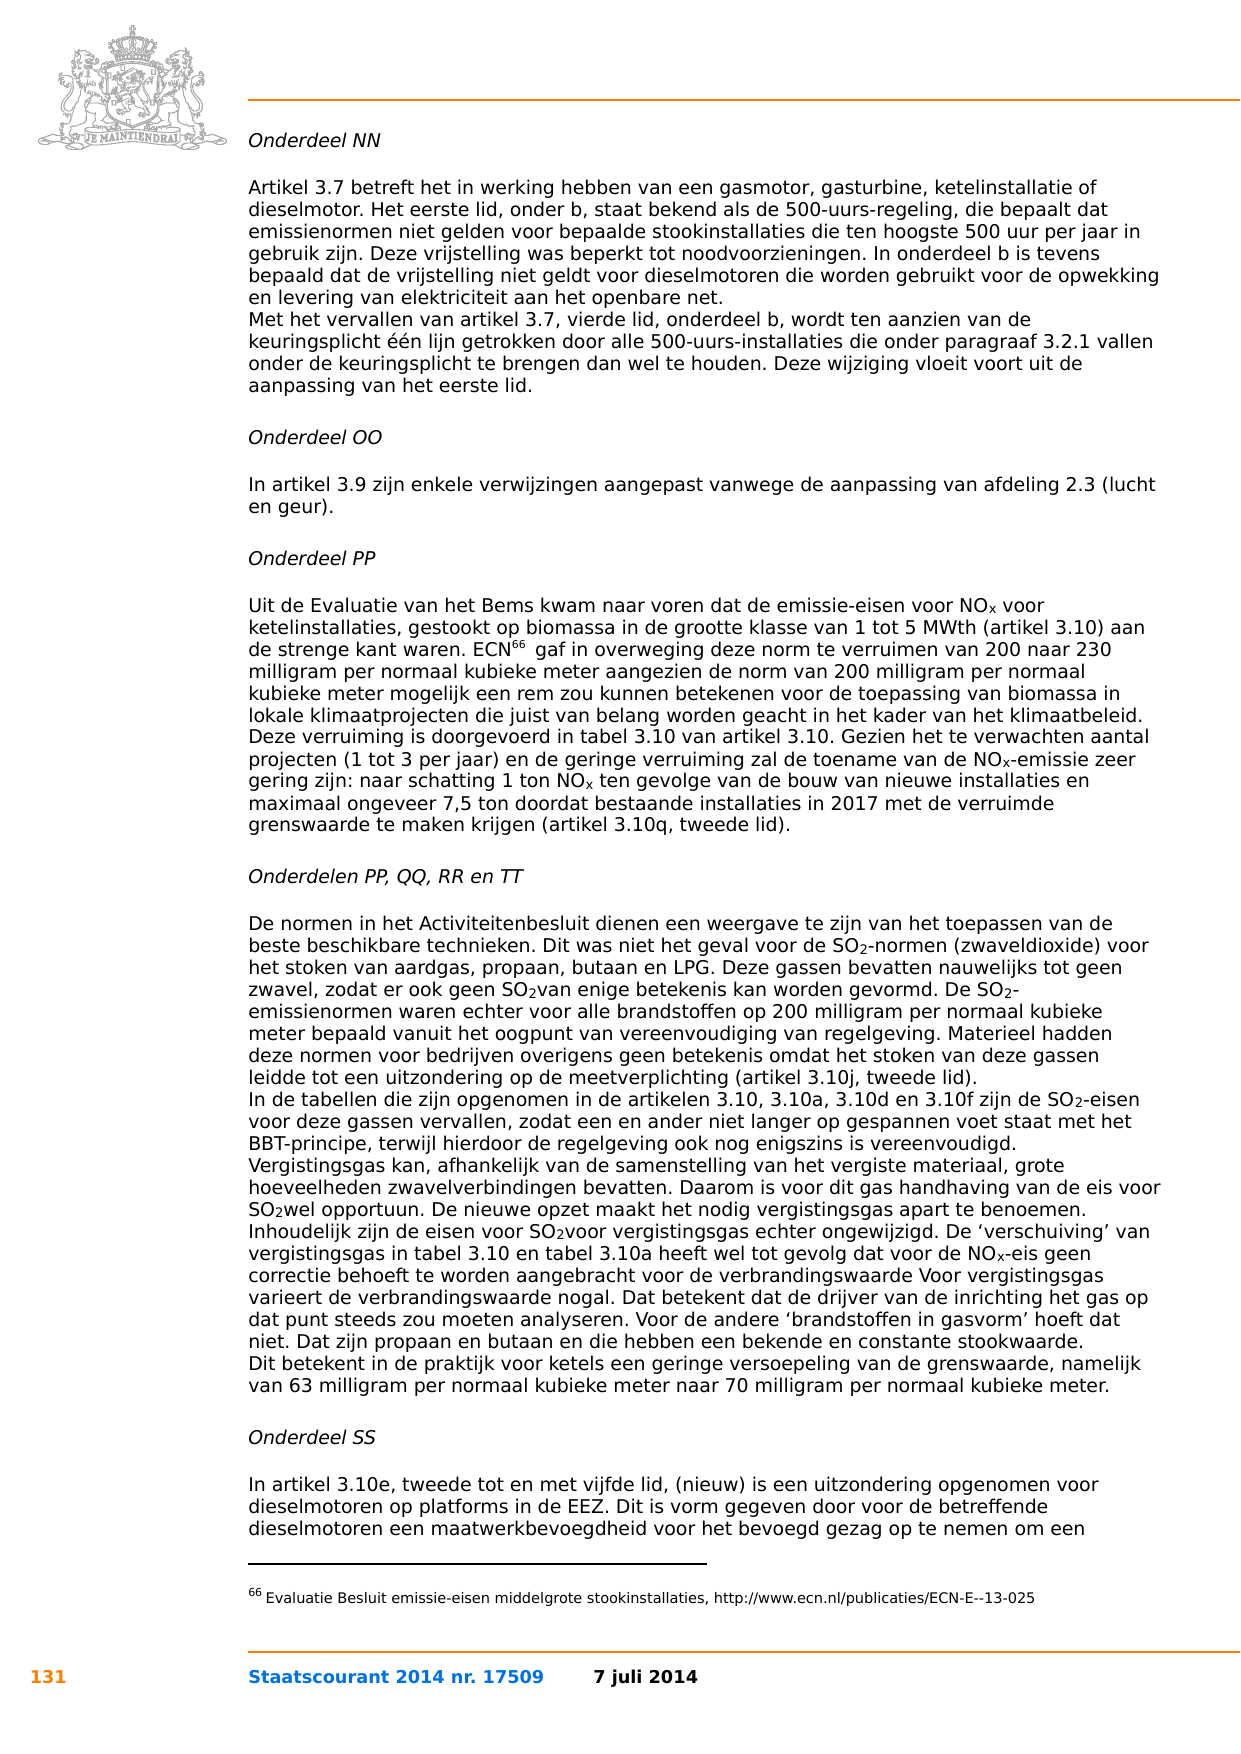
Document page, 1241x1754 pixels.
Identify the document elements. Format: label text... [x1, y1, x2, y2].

subtitle Onderdeel NN [248, 130, 1163, 152]
text Dit betekent in de praktijk voor ketels een geringe versoepeling van de grenswaarde, namelijk van 63 milligram per normaal kubieke meter naar 70 milligram per normaal kubieke meter. [248, 1353, 1163, 1397]
text Uit de Evaluatie van het Bems kwam naar voren dat de emissie-eisen voor NOx voor ketelinstallaties, gestookt op biomassa in de grootte klasse van 1 tot 5 MWth (artikel 3.10) aan de strenge kant waren. ECN gaf in overweging deze norm te verruimen van 200 naar 230 milligram per normaal kubieke meter aangezien de norm van 200 milligram per normaal kubieke meter mogelijk een rem zou kunnen betekenen voor de toepassing van biomassa in lokale klimaatprojecten die juist van belang worden geacht in het kader van het klimaatbeleid. Deze verruiming is doorgevoerd in tabel 3.10 van artikel 3.10. Gezien het te verwachten aantal projecten (1 tot 3 per jaar) en de geringe verruiming zal de toename van de NOx-emissie zeer gering zijn: naar schatting 1 ton NOx ten gevolge van de bouw van nieuwe installaties en maximaal ongeveer 7,5 ton doordat bestaande installaties in 2017 met de verruimde grenswaarde te maken krijgen (artikel 3.10q, tweede lid). [248, 594, 1163, 836]
text Met het vervallen van artikel 3.7, vierde lid, onderdeel b, wordt ten aanzien van de keuringsplicht één lijn getrokken door alle 500-uurs-installaties die onder paragraaf 3.2.1 vallen onder de keuringsplicht te brengen dan wel te houden. Deze wijziging vloeit voort uit de aanpassing van het eerste lid. [248, 309, 1163, 397]
text Vergistingsgas kan, afhankelijk van de samenstelling van het vergiste materiaal, grote hoeveelheden zwavelverbindingen bevatten. Daarom is voor dit gas handhaving van de eis voor SO2wel opportuun. De nieuwe opzet maakt het nodig vergistingsgas apart te benoemen. Inhoudelijk zijn de eisen voor SO2voor vergistingsgas echter ongewijzigd. De ‘verschuiving’ van vergistingsgas in tabel 3.10 en tabel 3.10a heeft wel tot gevolg dat voor de NOx-eis geen correctie behoeft te worden aangebracht voor de verbrandingswaarde Voor vergistingsgas varieert de verbrandingswaarde nogal. Dat betekent dat de drijver van de inrichting het gas op dat punt steeds zou moeten analyseren. Voor de andere ‘brandstoffen in gasvorm’ hoeft dat niet. Dat zijn propaan en butaan en die hebben een bekende en constante stookwaarde. [248, 1155, 1163, 1353]
subtitle Onderdeel SS [248, 1427, 1163, 1449]
picture [38, 25, 227, 150]
subtitle Onderdelen PP, QQ, RR en TT [248, 866, 1163, 888]
text In artikel 3.10e, tweede tot en met vijfde lid, (nieuw) is een uitzondering opgenomen voor dieselmotoren op platforms in de EEZ. Dit is vorm gegeven door voor de betreffende dieselmotoren een maatwerkbevoegdheid voor het bevoegd gezag op te nemen om een [248, 1474, 1163, 1540]
text Artikel 3.7 betreft het in werking hebben van een gasmotor, gasturbine, ketelinstallatie of dieselmotor. Het eerste lid, onder b, staat bekend als de 500-uurs-regeling, die bepaalt dat emissienormen niet gelden voor bepaalde stookinstallaties die ten hoogste 500 uur per jaar in gebruik zijn. Deze vrijstelling was beperkt tot noodvoorzieningen. In onderdeel b is tevens bepaald dat de vrijstelling niet geldt voor dieselmotoren die worden gebruikt voor de opwekking en levering van elektriciteit aan het openbare net. [248, 177, 1163, 309]
text In de tabellen die zijn opgenomen in de artikelen 3.10, 3.10a, 3.10d en 3.10f zijn de SO2-eisen voor deze gassen vervallen, zodat een en ander niet langer op gespannen voet staat met het BBT-principe, terwijl hierdoor de regelgeving ook nog enigszins is vereenvoudigd. [248, 1089, 1163, 1155]
text Evaluatie Besluit emissie-eisen middelgrote stookinstallaties, http://www.ecn.nl/publicaties/ECN-E--13-025 [248, 1586, 1163, 1608]
text In artikel 3.9 zijn enkele verwijzingen aangepast vanwege de aanpassing van afdeling 2.3 (lucht en geur). [248, 474, 1163, 518]
subtitle Onderdeel OO [248, 427, 1163, 449]
text De normen in het Activiteitenbesluit dienen een weergave te zijn van het toepassen van de beste beschikbare technieken. Dit was niet het geval voor de SO2-normen (zwaveldioxide) voor het stoken van aardgas, propaan, butaan en LPG. Deze gassen bevatten nauwelijks tot geen zwavel, zodat er ook geen SO2van enige betekenis kan worden gevormd. De SO2-emissienormen waren echter voor alle brandstoffen op 200 milligram per normaal kubieke meter bepaald vanuit het oogpunt van vereenvoudiging van regelgeving. Materieel hadden deze normen voor bedrijven overigens geen betekenis omdat het stoken van deze gassen leidde tot een uitzondering op de meetverplichting (artikel 3.10j, tweede lid). [248, 913, 1163, 1089]
subtitle Onderdeel PP [248, 548, 1163, 569]
